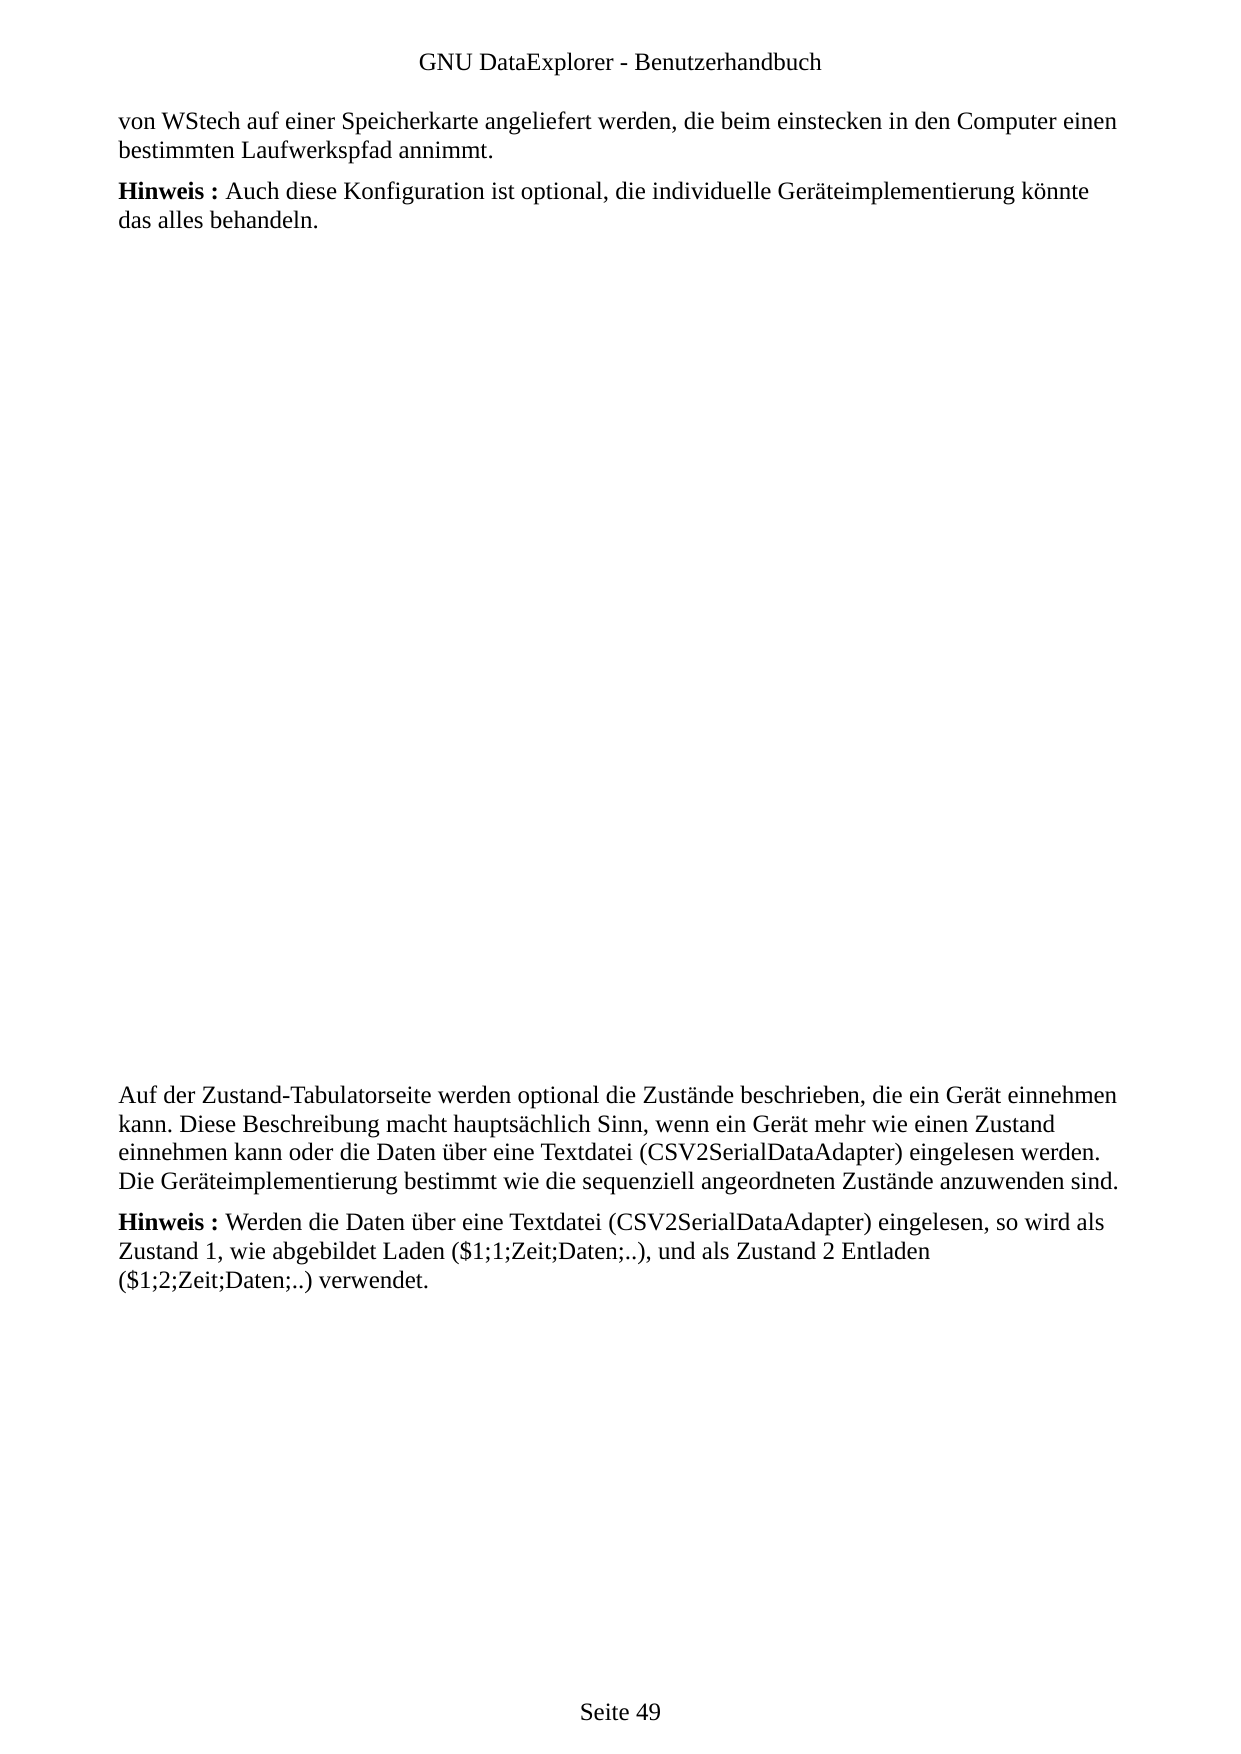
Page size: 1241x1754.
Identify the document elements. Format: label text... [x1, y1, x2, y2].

text Hinweis : Werden die Daten über eine Textdatei (CSV2SerialDataAdapter) eingelesen, so wird als Zustand 1, wie abgebildet Laden ($1;1;Zeit;Daten;..), und als Zustand 2 Entladen ($1;2;Zeit;Daten;..) verwendet. [118, 1207, 1122, 1294]
text Hinweis : Auch diese Konfiguration ist optional, die individuelle Geräteimplementierung könnte das alles behandeln. [118, 176, 1122, 234]
text Auf der Zustand-Tabulatorseite werden optional die Zustände beschrieben, die ein Gerät einnehmen kann. Diese Beschreibung macht hauptsächlich Sinn, wenn ein Gerät mehr wie einen Zustand einnehmen kann oder die Daten über eine Textdatei (CSV2SerialDataAdapter) eingelesen werden. Die Geräteimplementierung bestimmt wie die sequenziell angeordneten Zustände anzuwenden sind. [118, 575, 1122, 1195]
text von WStech auf einer Speicherkarte angeliefert werden, die beim einstecken in den Computer einen bestimmten Laufwerkspfad annimmt. [118, 106, 1122, 164]
